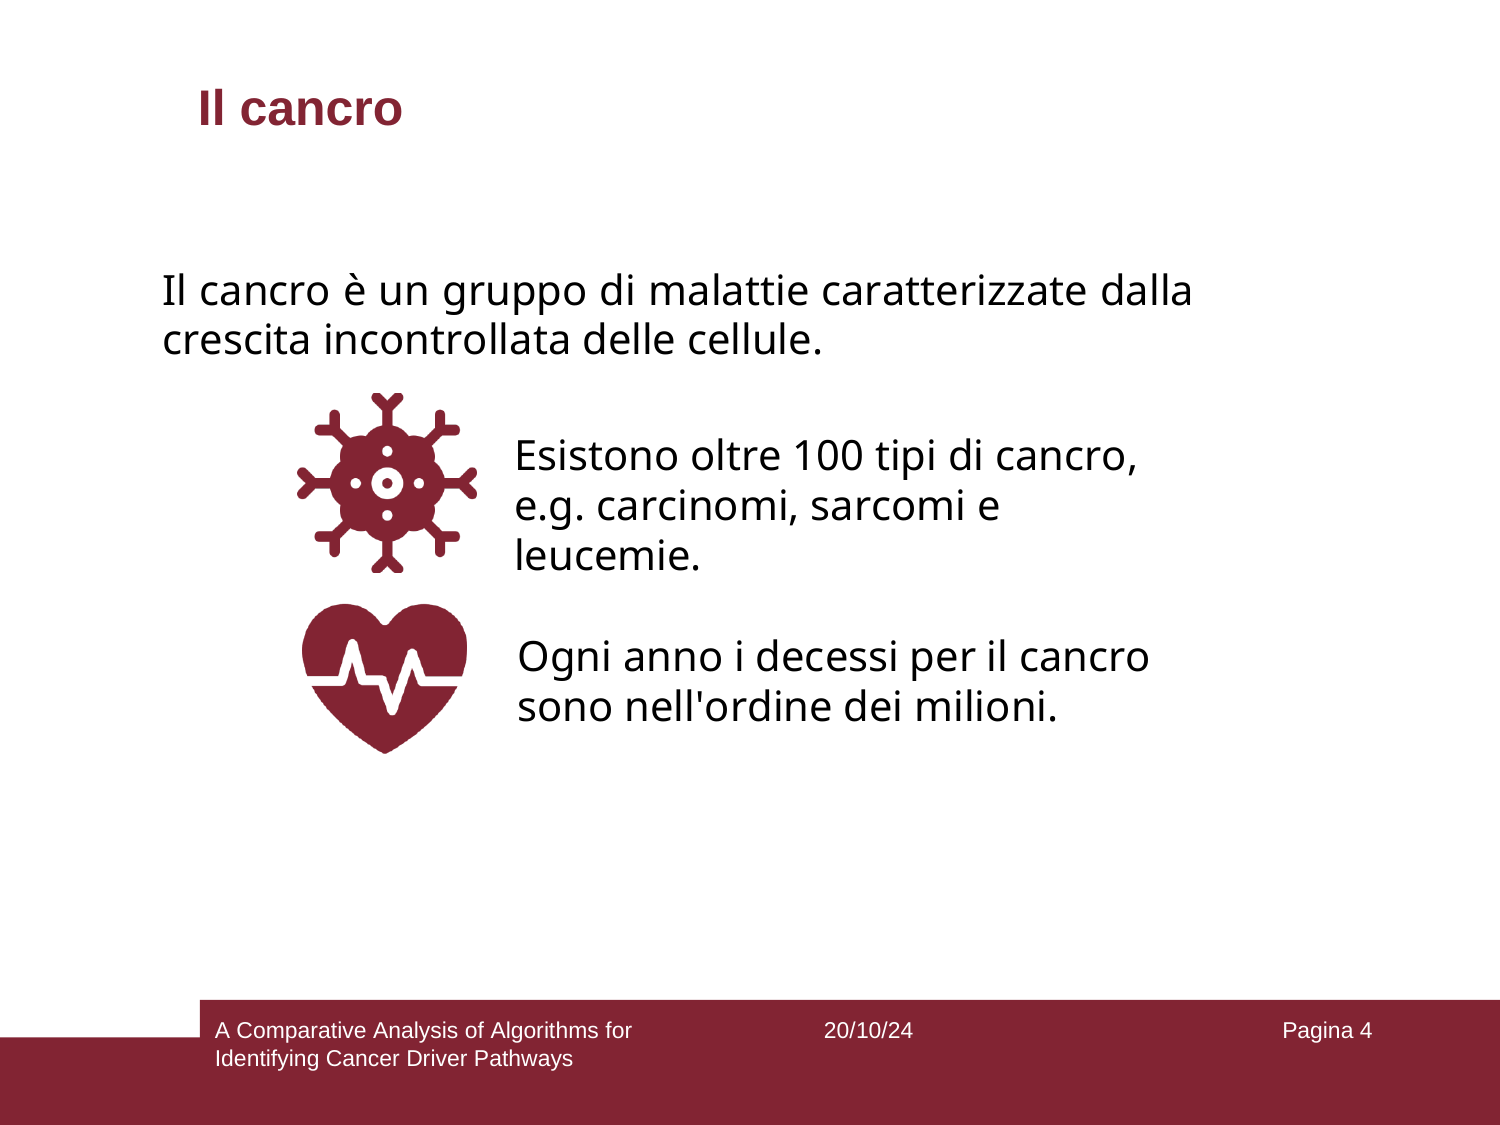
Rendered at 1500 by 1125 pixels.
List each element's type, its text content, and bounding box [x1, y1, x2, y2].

text_box 20/10/24 [712, 1008, 1026, 1084]
picture [302, 596, 467, 761]
picture [297, 393, 477, 573]
text_box Il cancro è un gruppo di malattie caratterizzate dalla crescita incontrollata delle cellule. [147, 255, 1359, 371]
text_box Ogni anno i decessi per il cancro sono nell'ordine dei milioni. [503, 622, 1203, 788]
title Il cancro [183, 67, 1400, 150]
text_box A Comparative Analysis of Algorithms for Identifying Cancer Driver Pathways [199, 1008, 676, 1084]
text_box Esistono oltre 100 tipi di cancro, e.g. carcinomi, sarcomi e leucemie. [499, 421, 1206, 586]
text_box Pagina <number> [1074, 1008, 1388, 1084]
